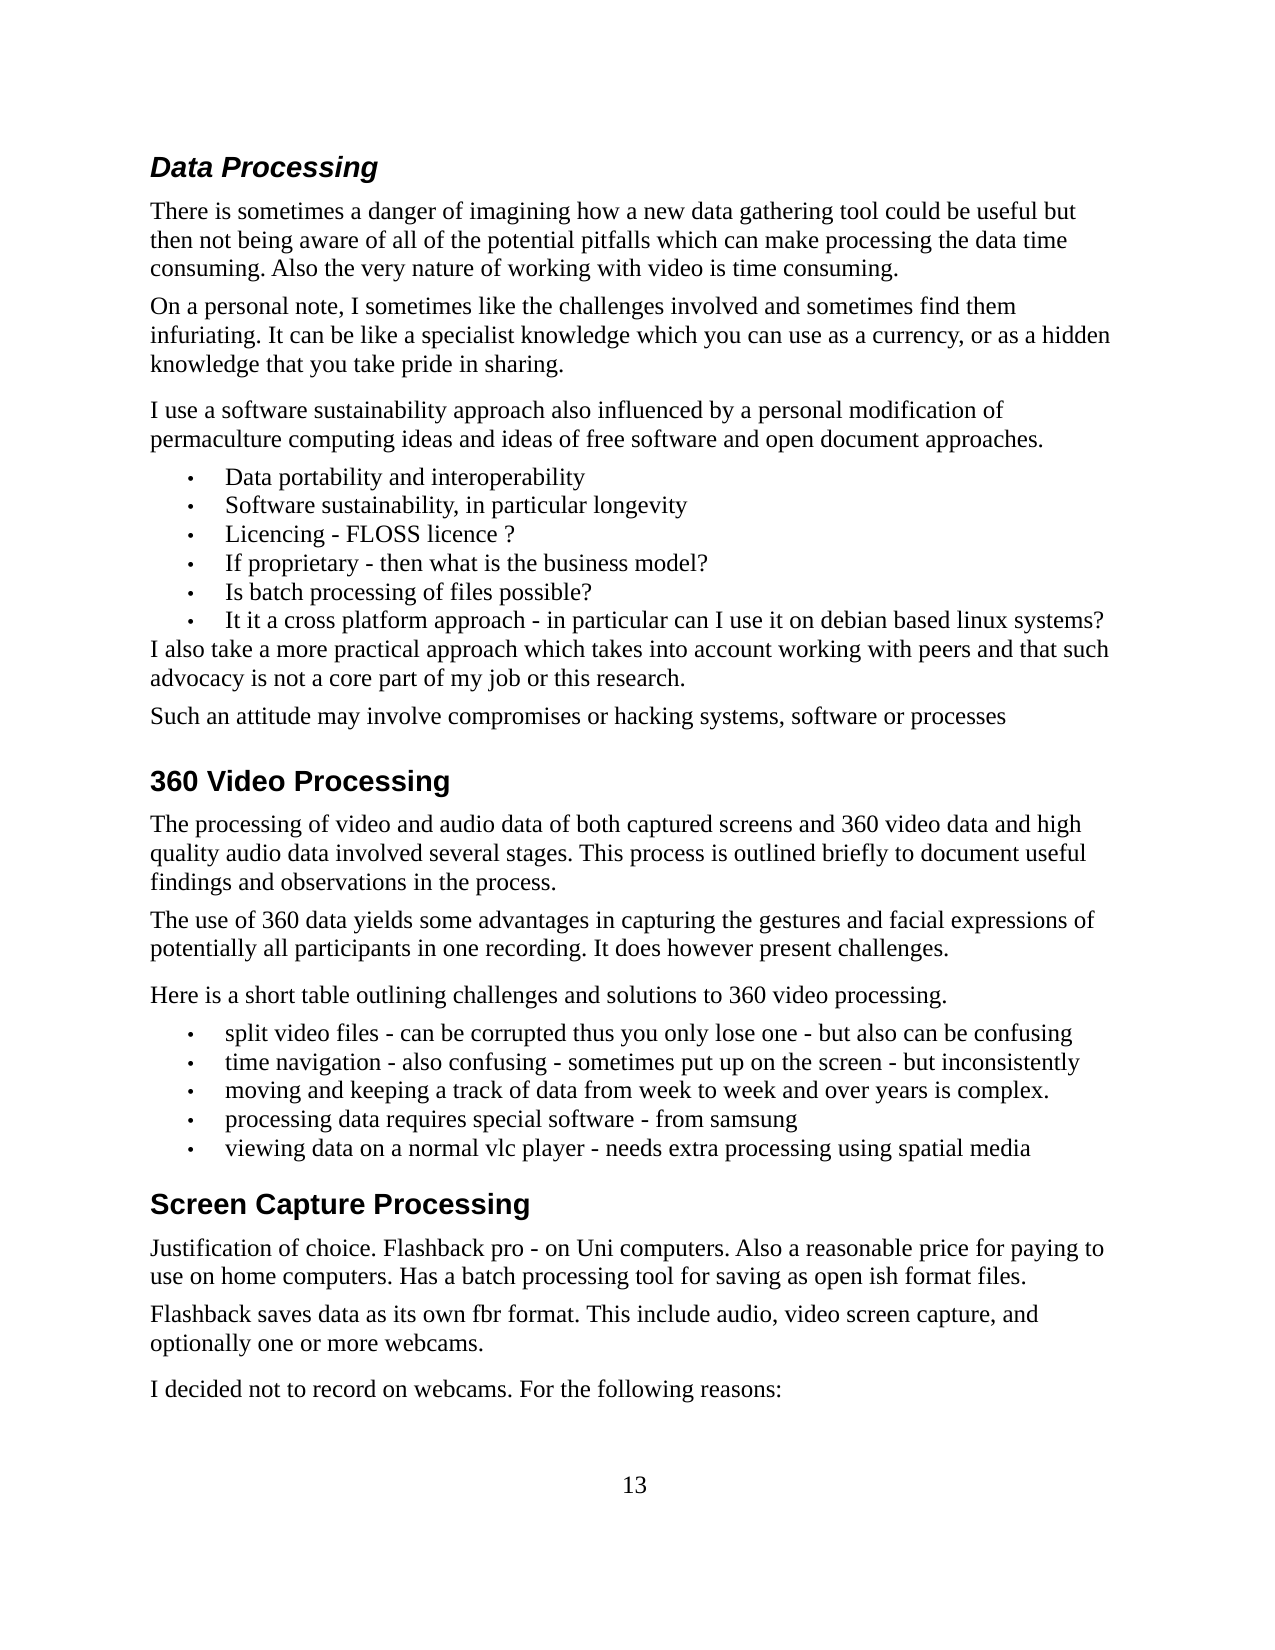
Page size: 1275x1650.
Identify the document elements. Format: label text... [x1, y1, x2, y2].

list viewing data on a normal vlc player - needs extra processing using spatial media [187, 1133, 1125, 1162]
text There is sometimes a danger of imagining how a new data gathering tool could be useful but then not being aware of all of the potential pitfalls which can make processing the data time consuming. Also the very nature of working with video is time consuming. [150, 196, 1125, 282]
list Data portability and interoperability [187, 462, 1125, 491]
list split video files - can be corrupted thus you only lose one - but also can be confusing [187, 1018, 1125, 1047]
text On a personal note, I sometimes like the challenges involved and sometimes find them infuriating. It can be like a specialist knowledge which you can use as a currency, or as a hidden knowledge that you take pride in sharing. [150, 291, 1125, 377]
list If proprietary - then what is the business model? [187, 548, 1125, 577]
list Licencing - FLOSS licence ? [187, 519, 1125, 548]
text Such an attitude may involve compromises or hacking systems, software or processes [150, 701, 1125, 729]
text I also take a more practical approach which takes into account working with peers and that such advocacy is not a core part of my job or this research. [150, 634, 1125, 692]
text I use a software sustainability approach also influenced by a personal modification of permaculture computing ideas and ideas of free software and open document approaches. [150, 395, 1125, 453]
list Is batch processing of files possible? [187, 577, 1125, 606]
list time navigation - also confusing - sometimes put up on the screen - but inconsistently [187, 1047, 1125, 1075]
list It it a cross platform approach - in particular can I use it on debian based linux systems? [187, 606, 1125, 634]
list Software sustainability, in particular longevity [187, 491, 1125, 519]
text Flashback saves data as its own fbr format. This include audio, video screen capture, and optionally one or more webcams. [150, 1299, 1125, 1357]
list processing data requires special software - from samsung [187, 1104, 1125, 1133]
list moving and keeping a track of data from week to week and over years is complex. [187, 1075, 1125, 1104]
subtitle 360 Video Processing [150, 763, 1125, 797]
text The use of 360 data yields some advantages in capturing the gestures and facial expressions of potentially all participants in one recording. It does however present challenges. [150, 905, 1125, 962]
subtitle Data Processing [150, 150, 1125, 183]
text Justification of choice. Flashback pro - on Uni computers. Also a reasonable price for paying to use on home computers. Has a batch processing tool for saving as open ish format files. [150, 1233, 1125, 1290]
subtitle Screen Capture Processing [150, 1187, 1125, 1220]
text I decided not to record on webcams. For the following reasons: [150, 1374, 1125, 1403]
text Here is a short table outlining challenges and solutions to 360 video processing. [150, 980, 1125, 1009]
text The processing of video and audio data of both captured screens and 360 video data and high quality audio data involved several stages. This process is outlined briefly to document useful findings and observations in the process. [150, 809, 1125, 896]
